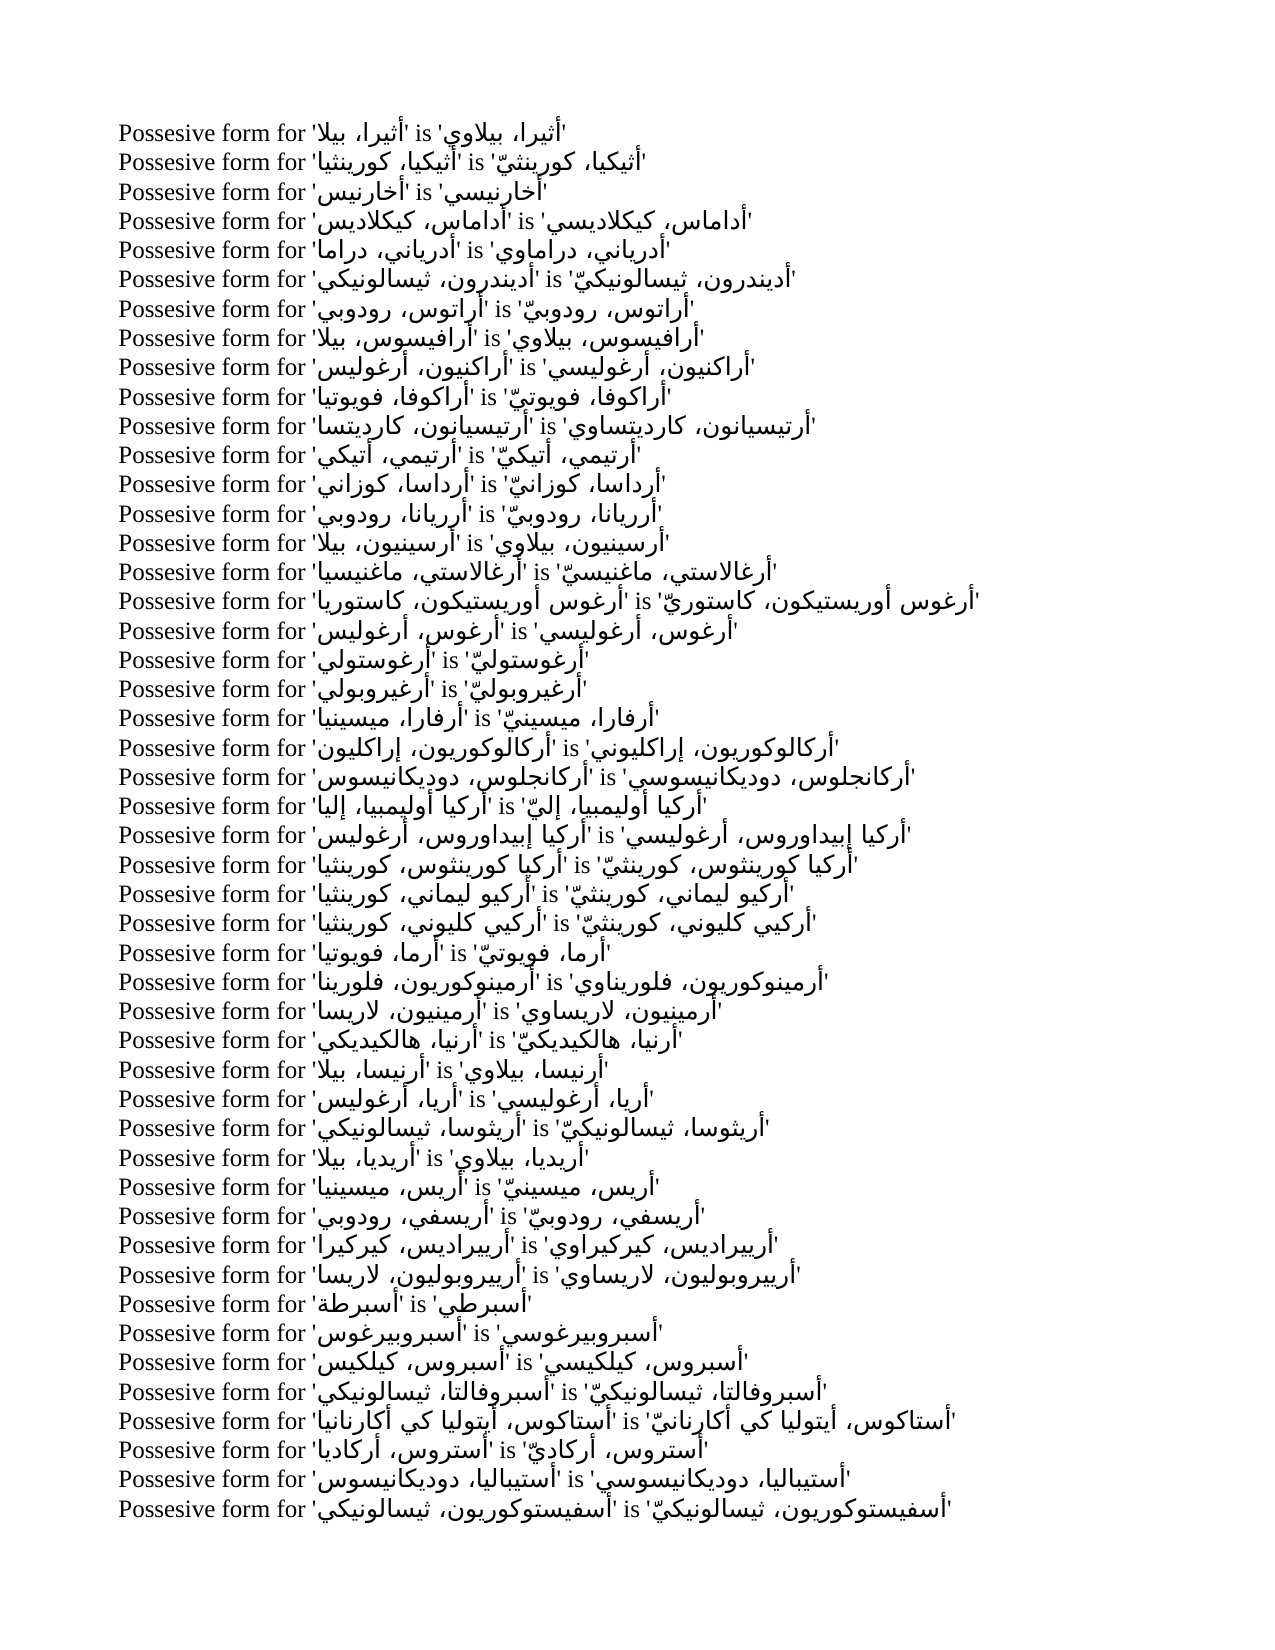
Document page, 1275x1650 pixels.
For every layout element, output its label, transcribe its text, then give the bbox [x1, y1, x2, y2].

text Possesive form for 'أداماس، كيكلاديس' is 'أداماس، كيكلاديسي' [118, 206, 1157, 235]
text Possesive form for 'أراتوس، رودوبي' is 'أراتوس، رودوبيّ' [118, 294, 1157, 323]
text Possesive form for 'أرغوستولي' is 'أرغوستوليّ' [118, 645, 1157, 674]
text Possesive form for 'أرفارا، ميسينيا' is 'أرفارا، ميسينيّ' [118, 703, 1157, 733]
text Possesive form for 'أرغوس، أرغوليس' is 'أرغوس، أرغوليسي' [118, 616, 1157, 645]
text Possesive form for 'أثيرا، بيلا' is 'أثيرا، بيلاوي' [118, 118, 1157, 147]
text Possesive form for 'أركيا إبيداوروس، أرغوليس' is 'أركيا إبيداوروس، أرغوليسي' [118, 821, 1157, 850]
text Possesive form for 'أركانجلوس، دوديكانيسوس' is 'أركانجلوس، دوديكانيسوسي' [118, 762, 1157, 791]
text Possesive form for 'أرغالاستي، ماغنيسيا' is 'أرغالاستي، ماغنيسيّ' [118, 557, 1157, 586]
text Possesive form for 'أخارنيس' is 'أخارنيسي' [118, 177, 1157, 206]
text Possesive form for 'أرييراديس، كيركيرا' is 'أرييراديس، كيركيراوي' [118, 1230, 1157, 1260]
text Possesive form for 'أريثوسا، ثيسالونيكي' is 'أريثوسا، ثيسالونيكيّ' [118, 1113, 1157, 1143]
text Possesive form for 'أرداسا، كوزاني' is 'أرداسا، كوزانيّ' [118, 469, 1157, 499]
text Possesive form for 'أرمينيون، لاريسا' is 'أرمينيون، لاريساوي' [118, 996, 1157, 1026]
text Possesive form for 'أسبروفالتا، ثيسالونيكي' is 'أسبروفالتا، ثيسالونيكيّ' [118, 1377, 1157, 1406]
text Possesive form for 'أراكوفا، فويوتيا' is 'أراكوفا، فويوتيّ' [118, 382, 1157, 411]
text Possesive form for 'أسبرطة' is 'أسبرطي' [118, 1289, 1157, 1318]
text Possesive form for 'أراكنيون، أرغوليس' is 'أراكنيون، أرغوليسي' [118, 352, 1157, 382]
text Possesive form for 'أستيباليا، دوديكانيسوس' is 'أستيباليا، دوديكانيسوسي' [118, 1464, 1157, 1494]
text Possesive form for 'أستروس، أركاديا' is 'أستروس، أركاديّ' [118, 1435, 1157, 1464]
text Possesive form for 'أريسفي، رودوبي' is 'أريسفي، رودوبيّ' [118, 1201, 1157, 1230]
text Possesive form for 'أرغيروبولي' is 'أرغيروبوليّ' [118, 674, 1157, 703]
text Possesive form for 'أرسينيون، بيلا' is 'أرسينيون، بيلاوي' [118, 528, 1157, 557]
text Possesive form for 'أسبروس، كيلكيس' is 'أسبروس، كيلكيسي' [118, 1347, 1157, 1377]
text Possesive form for 'أركيو ليماني، كورينثيا' is 'أركيو ليماني، كورينثيّ' [118, 879, 1157, 908]
text Possesive form for 'أرافيسوس، بيلا' is 'أرافيسوس، بيلاوي' [118, 323, 1157, 352]
text Possesive form for 'أرنيا، هالكيديكي' is 'أرنيا، هالكيديكيّ' [118, 1026, 1157, 1055]
text Possesive form for 'أركالوكوريون، إراكليون' is 'أركالوكوريون، إراكليوني' [118, 733, 1157, 762]
text Possesive form for 'أديندرون، ثيسالونيكي' is 'أديندرون، ثيسالونيكيّ' [118, 264, 1157, 294]
text Possesive form for 'أريس، ميسينيا' is 'أريس، ميسينيّ' [118, 1172, 1157, 1201]
text Possesive form for 'أثيكيا، كورينثيا' is 'أثيكيا، كورينثيّ' [118, 147, 1157, 177]
text Possesive form for 'أرييروبوليون، لاريسا' is 'أرييروبوليون، لاريساوي' [118, 1260, 1157, 1289]
text Possesive form for 'أدرياني، دراما' is 'أدرياني، دراماوي' [118, 235, 1157, 264]
text Possesive form for 'أرتيسيانون، كارديتسا' is 'أرتيسيانون، كارديتساوي' [118, 411, 1157, 440]
text Possesive form for 'أرتيمي، أتيكي' is 'أرتيمي، أتيكيّ' [118, 440, 1157, 469]
text Possesive form for 'أريا، أرغوليس' is 'أريا، أرغوليسي' [118, 1084, 1157, 1113]
text Possesive form for 'أرما، فويوتيا' is 'أرما، فويوتيّ' [118, 938, 1157, 967]
text Possesive form for 'أستاكوس، أيتوليا كي أكارنانيا' is 'أستاكوس، أيتوليا كي أكارنانيّ' [118, 1406, 1157, 1435]
text Possesive form for 'أسبروبيرغوس' is 'أسبروبيرغوسي' [118, 1318, 1157, 1347]
text Possesive form for 'أرنيسا، بيلا' is 'أرنيسا، بيلاوي' [118, 1055, 1157, 1084]
text Possesive form for 'أريديا، بيلا' is 'أريديا، بيلاوي' [118, 1143, 1157, 1172]
text Possesive form for 'أرمينوكوريون، فلورينا' is 'أرمينوكوريون، فلوريناوي' [118, 967, 1157, 996]
text Possesive form for 'أركيا كورينثوس، كورينثيا' is 'أركيا كورينثوس، كورينثيّ' [118, 850, 1157, 879]
text Possesive form for 'أركيي كليوني، كورينثيا' is 'أركيي كليوني، كورينثيّ' [118, 908, 1157, 938]
text Possesive form for 'أرريانا، رودوبي' is 'أرريانا، رودوبيّ' [118, 499, 1157, 528]
text Possesive form for 'أركيا أوليمبيا، إليا' is 'أركيا أوليمبيا، إليّ' [118, 791, 1157, 821]
text Possesive form for 'أسفيستوكوريون، ثيسالونيكي' is 'أسفيستوكوريون، ثيسالونيكيّ' [118, 1494, 1157, 1523]
text Possesive form for 'أرغوس أوريستيكون، كاستوريا' is 'أرغوس أوريستيكون، كاستوريّ' [118, 586, 1157, 616]
